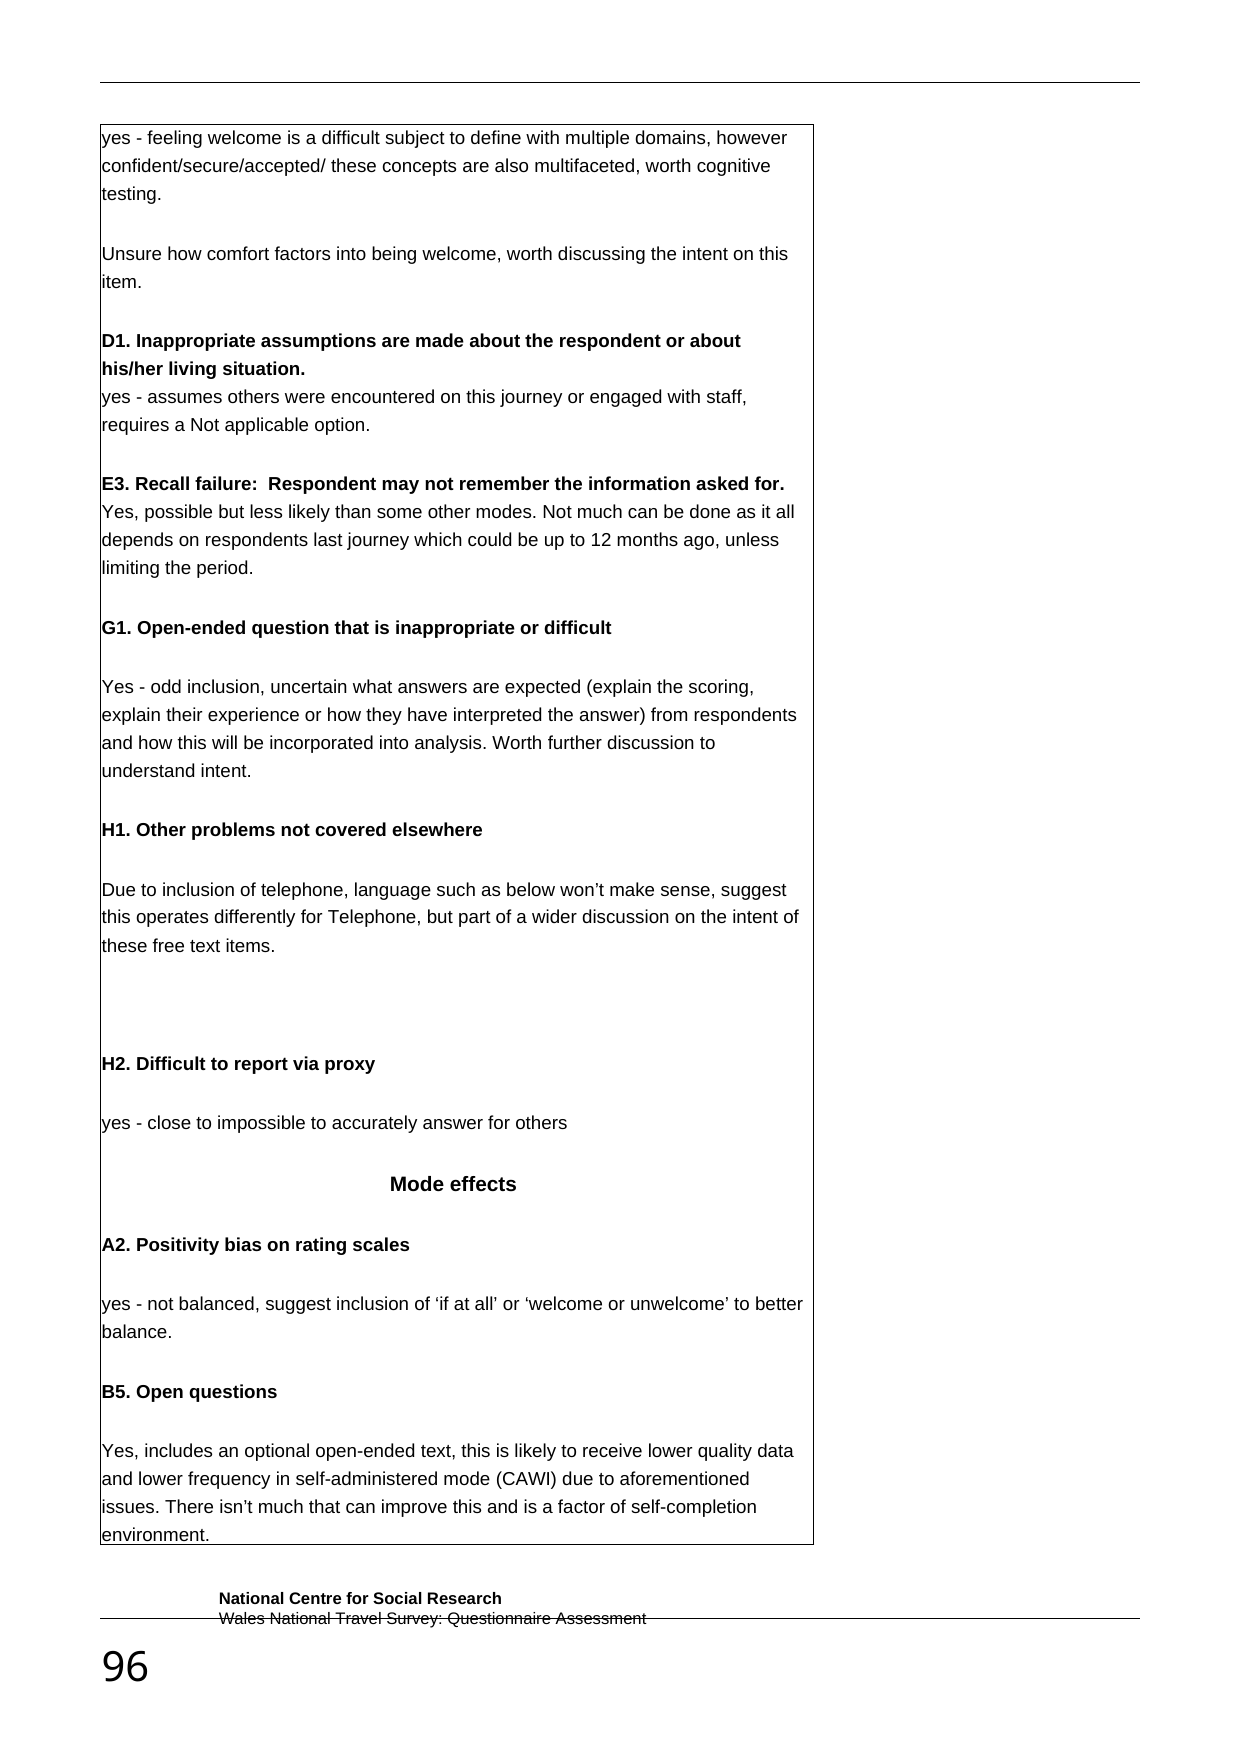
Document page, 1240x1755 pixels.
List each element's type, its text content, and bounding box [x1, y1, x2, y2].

text B5. Open questions [101, 1377, 813, 1402]
text H2. Difficult to report via proxy [101, 1050, 813, 1074]
text A2. Positivity bias on rating scales [101, 1231, 813, 1255]
text H1. Other problems not covered elsewhere [101, 816, 813, 841]
text Yes, includes an optional open-ended text, this is likely to receive lower quality data and lower frequency in self-administered mode (CAWI) due to aforementioned issues. There isn’t much that can improve this and is a factor of self-completion environment. [101, 1437, 813, 1544]
text Yes - odd inclusion, uncertain what answers are expected (explain the scoring, explain their experience or how they have interpreted the answer) from respondents and how this will be incorporated into analysis. Worth further discussion to understand intent. [101, 673, 813, 781]
text G1. Open-ended question that is inappropriate or difficult [101, 613, 813, 638]
text D1. Inappropriate assumptions are made about the respondent or about his/her living situation. yes - assumes others were encountered on this journey or engaged with staff, requires a Not applicable option. [101, 327, 813, 435]
text E3. Recall failure: Respondent may not remember the information asked for. Yes, possible but less likely than some other modes. Not much can be done as it all depends on respondents last journey which could be up to 12 months ago, unless limiting the period. [101, 470, 813, 579]
text yes - feeling welcome is a difficult subject to define with multiple domains, however confident/secure/accepted/ these concepts are also multifaceted, worth cognitive testing. [101, 125, 813, 205]
text Due to inclusion of telephone, language such as below won’t make sense, suggest this operates differently for Telephone, but part of a wider discussion on the intent of these free text items. [101, 875, 813, 956]
text Unsure how comfort factors into being welcome, worth discussing the intent on this item. [101, 239, 813, 292]
text yes - close to impossible to accurately answer for others [101, 1109, 813, 1134]
text yes - not balanced, suggest inclusion of ‘if at all’ or ‘welcome or unwelcome’ to better balance. [101, 1290, 813, 1343]
text Mode effects [101, 1168, 813, 1195]
